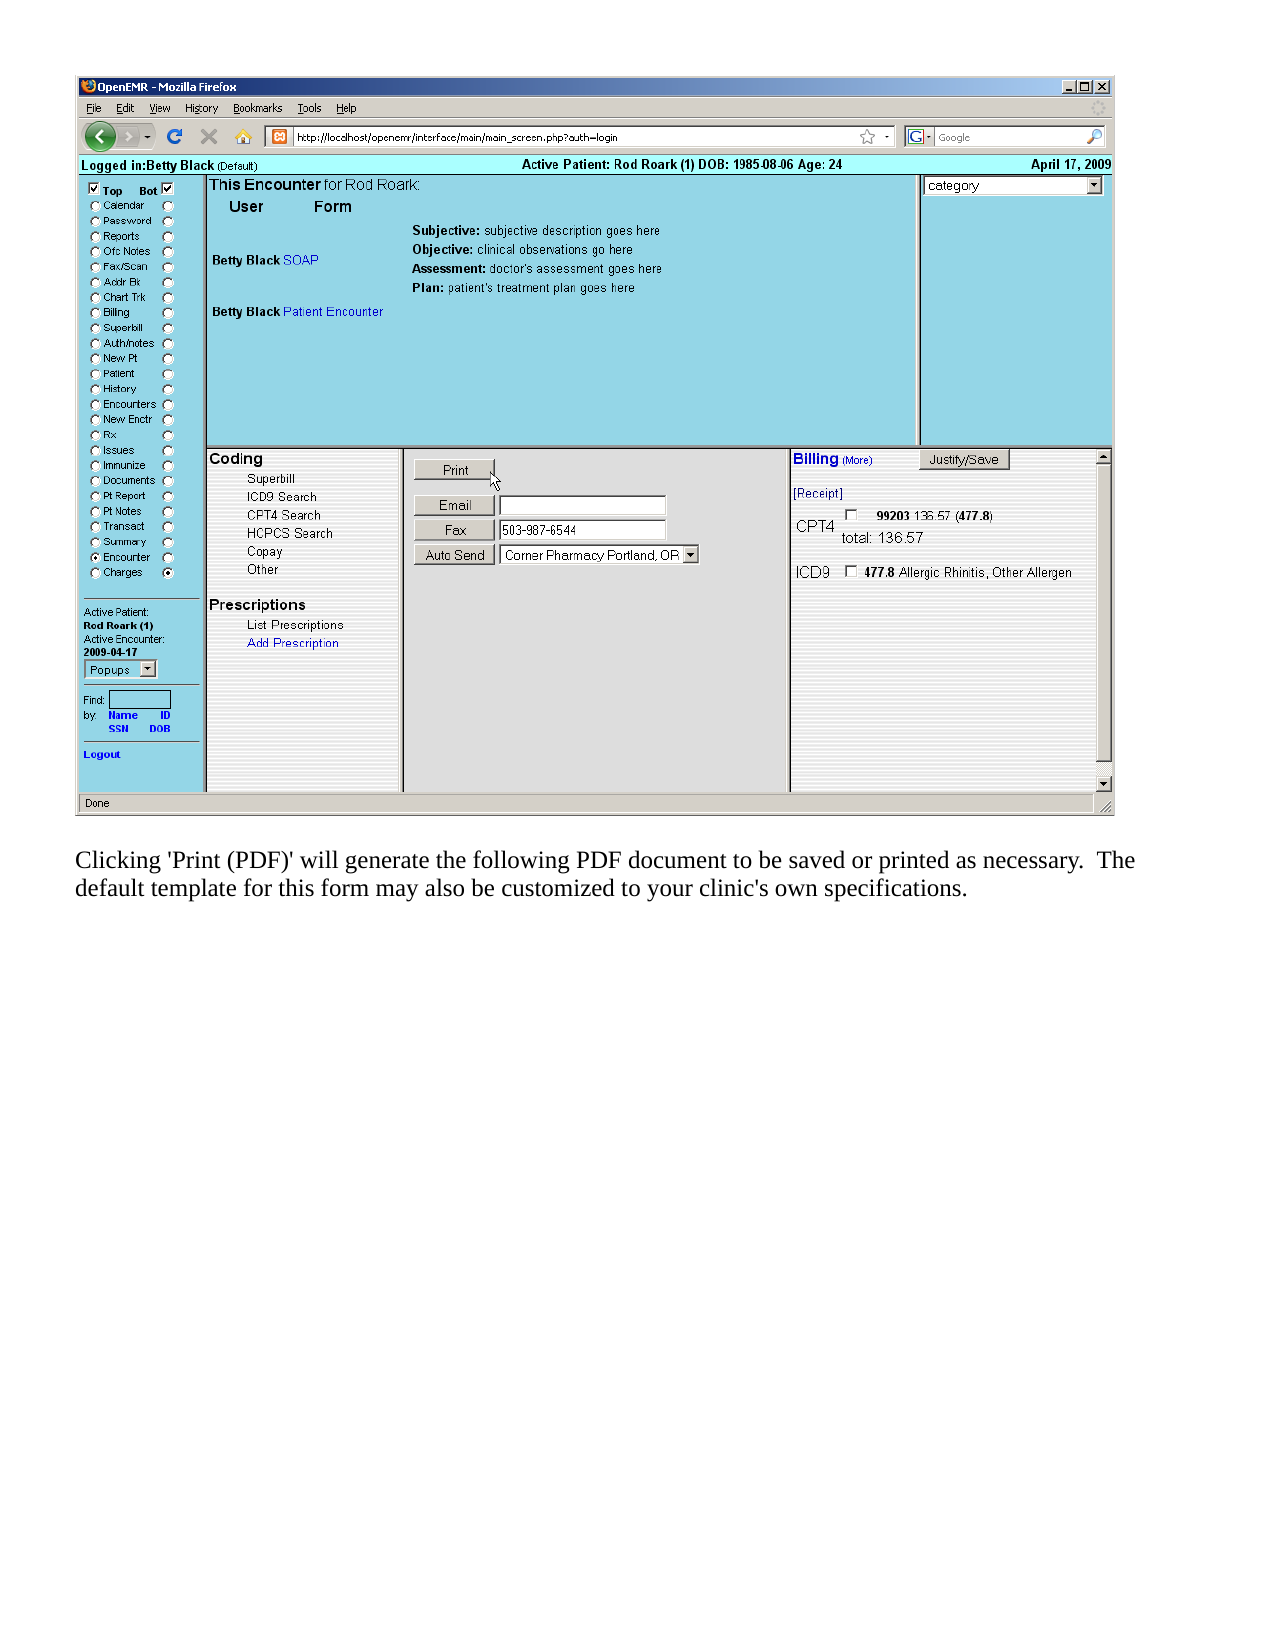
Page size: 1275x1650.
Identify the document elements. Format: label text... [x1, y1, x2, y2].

text Clicking 'Print (PDF)' will generate the following PDF document to be saved or printed as necessary. The default template for this form may also be customized to your clinic's own specifications. [75, 845, 1200, 902]
picture [75, 75, 1115, 816]
